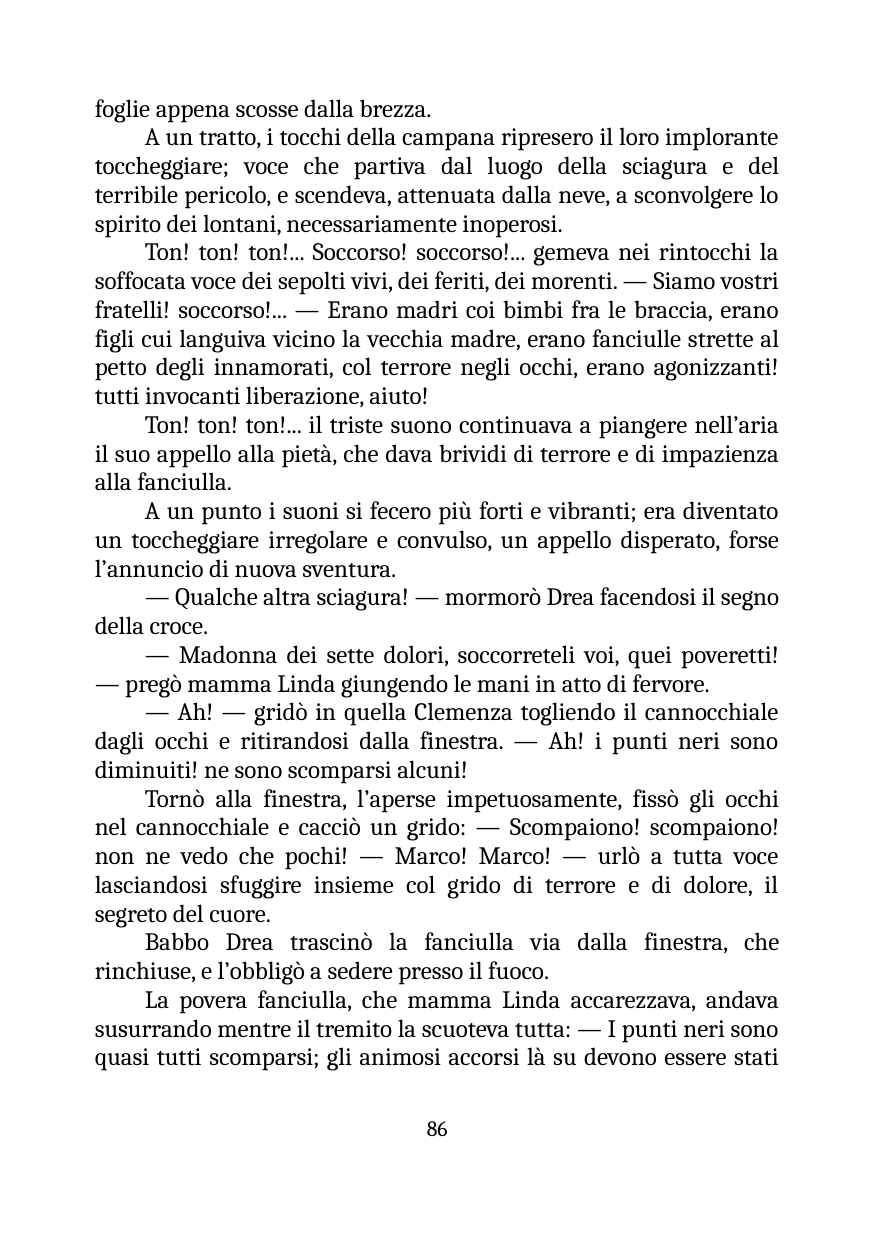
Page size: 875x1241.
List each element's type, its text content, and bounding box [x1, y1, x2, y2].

text La povera fanciulla, che mamma Linda accarezzava, andava susurrando mentre il tremito la scuoteva tutta: — I punti neri sono quasi tutti scomparsi; gli animosi accorsi là su devono essere stati [94, 986, 779, 1072]
text Ton! ton! ton!... il triste suono continuava a piangere nell’aria il suo appello alla pietà, che dava brividi di terrore e di impazienza alla fanciulla. [94, 411, 779, 497]
text Tornò alla finestra, l’aperse impetuosamente, fissò gli occhi nel cannocchiale e cacciò un grido: — Scompaiono! scompaiono! non ne vedo che pochi! — Marco! Marco! — urlò a tutta voce lasciandosi sfuggire insieme col grido di terrore e di dolore, il segreto del cuore. [94, 784, 779, 928]
text — Ah! — gridò in quella Clemenza togliendo il cannocchiale dagli occhi e ritirandosi dalla finestra. — Ah! i punti neri sono diminuiti! ne sono scomparsi alcuni! [94, 698, 779, 784]
text A un punto i suoni si fecero più forti e vibranti; era diventato un toccheggiare irregolare e convulso, un appello disperato, forse l’annuncio di nuova sventura. [94, 497, 779, 583]
text — Madonna dei sette dolori, soccorreteli voi, quei poveretti! — pregò mamma Linda giungendo le mani in atto di fervore. [94, 641, 779, 698]
text foglie appena scosse dalla brezza. [94, 94, 779, 123]
text Babbo Drea trascinò la fanciulla via dalla finestra, che rinchiuse, e l’obbligò a sedere presso il fuoco. [94, 928, 779, 986]
text Ton! ton! ton!... Soccorso! soccorso!... gemeva nei rintocchi la soffocata voce dei sepolti vivi, dei feriti, dei morenti. — Siamo vostri fratelli! soccorso!... — Erano madri coi bimbi fra le braccia, erano figli cui languiva vicino la vecchia madre, erano fanciulle strette al petto degli innamorati, col terrore negli occhi, erano agonizzanti! tutti invocanti liberazione, aiuto! [94, 238, 779, 411]
text — Qualche altra sciagura! — mormorò Drea facendosi il segno della croce. [94, 583, 779, 641]
text A un tratto, i tocchi della campana ripresero il loro implorante toccheggiare; voce che partiva dal luogo della sciagura e del terribile pericolo, e scendeva, attenuata dalla neve, a sconvolgere lo spirito dei lontani, necessariamente inoperosi. [94, 123, 779, 238]
